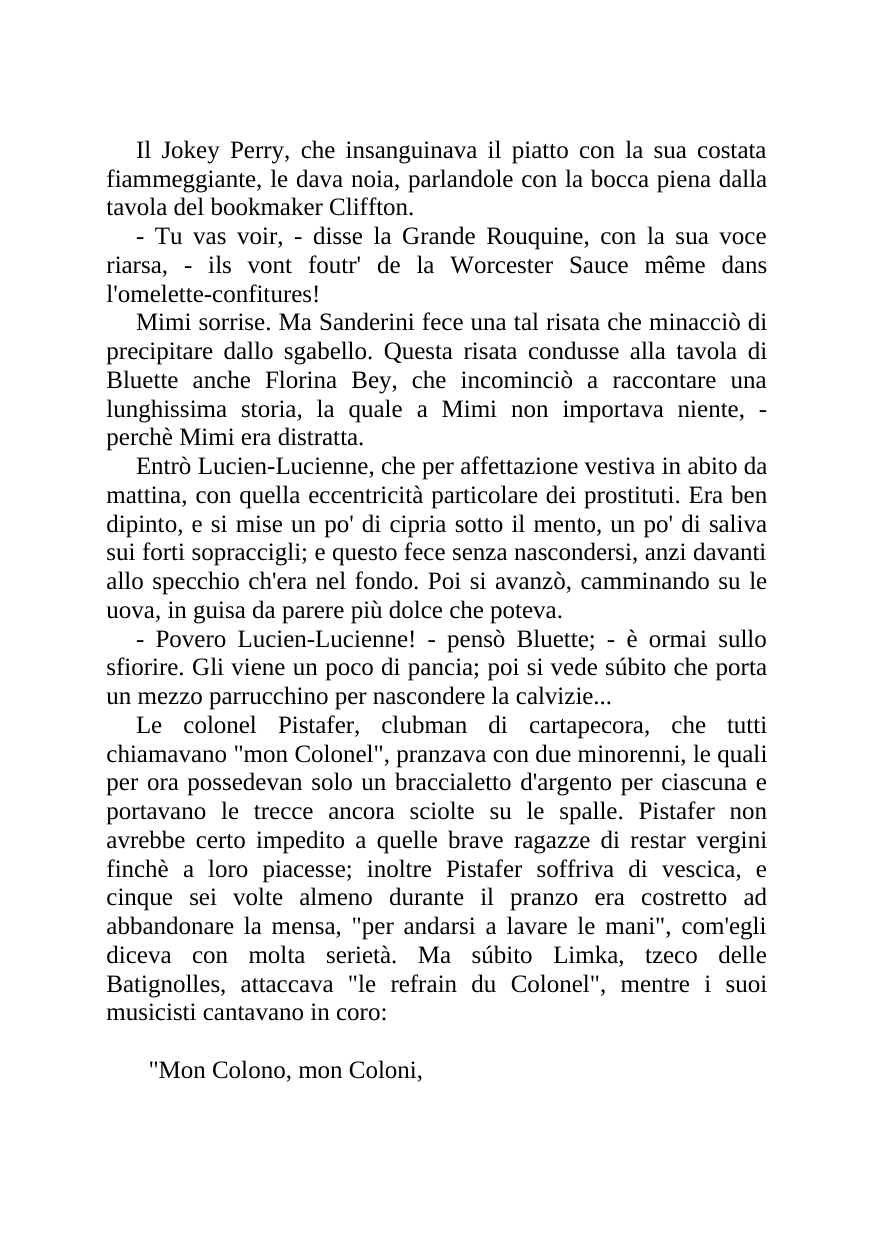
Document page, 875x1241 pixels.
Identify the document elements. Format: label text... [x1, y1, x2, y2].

text - Tu vas voir, - disse la Grande Rouquine, con la sua voce riarsa, - ils vont foutr' de la Worcester Sauce même dans l'omelette-confitures! [106, 221, 768, 307]
text Le colonel Pistafer, clubman di cartapecora, che tutti chiamavano "mon Colonel", pranzava con due minorenni, le quali per ora possedevan solo un braccialetto d'argento per ciascuna e portavano le trecce ancora sciolte su le spalle. Pistafer non avrebbe certo impedito a quelle brave ragazze di restar vergini finchè a loro piacesse; inoltre Pistafer soffriva di vescica, e cinque sei volte almeno durante il pranzo era costretto ad abbandonare la mensa, "per andarsi a lavare le mani", com'egli diceva con molta serietà. Ma súbito Limka, tzeco delle Batignolles, attaccava "le refrain du Colonel", mentre i suoi musicisti cantavano in coro: [106, 710, 768, 1026]
text "Mon Colono, mon Coloni, [106, 1055, 768, 1084]
text Mimi sorrise. Ma Sanderini fece una tal risata che minacciò di precipitare dallo sgabello. Questa risata condusse alla tavola di Bluette anche Florina Bey, che incominciò a raccontare una lunghissima storia, la quale a Mimi non importava niente, - perchè Mimi era distratta. [106, 307, 768, 451]
text Entrò Lucien-Lucienne, che per affettazione vestiva in abito da mattina, con quella eccentricità particolare dei prostituti. Era ben dipinto, e si mise un po' di cipria sotto il mento, un po' di saliva sui forti sopraccigli; e questo fece senza nascondersi, anzi davanti allo specchio ch'era nel fondo. Poi si avanzò, camminando su le uova, in guisa da parere più dolce che poteva. [106, 451, 768, 624]
text Il Jokey Perry, che insanguinava il piatto con la sua costata fiammeggiante, le dava noia, parlandole con la bocca piena dalla tavola del bookmaker Cliffton. [106, 135, 768, 221]
text - Povero Lucien-Lucienne! - pensò Bluette; - è ormai sullo sfiorire. Gli viene un poco di pancia; poi si vede súbito che porta un mezzo parrucchino per nascondere la calvizie... [106, 624, 768, 710]
